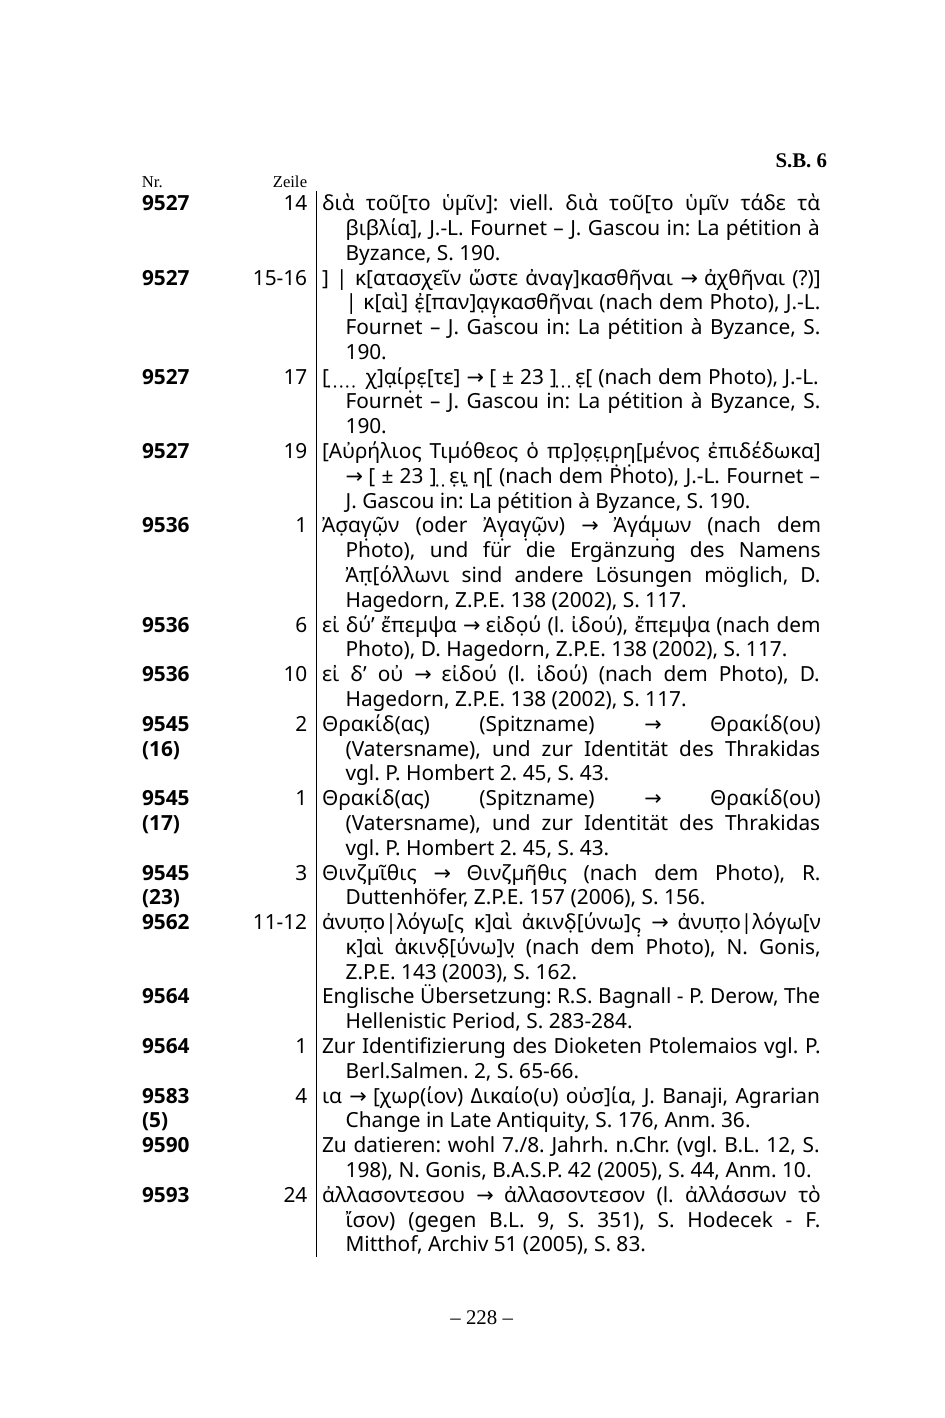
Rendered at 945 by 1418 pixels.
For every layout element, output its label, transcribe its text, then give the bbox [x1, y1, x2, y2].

table_cell Θρακίδ(ας) (Spitzname) → Θρακίδ(ου) (Vatersname), und zur Identität des Thrakidas vgl. P. Hombert 2. 45, S. 43. [317, 711, 827, 786]
table_cell 9593 [136, 1183, 224, 1257]
table_cell ἀλλασοντεσου → ἀλλασοντεσον (l. ἀλλάσσων τὸ ἴσον) (gegen B.L. 9, S. 351), S. Hodecek - F. Mitthof, Archiv 51 (2005), S. 83. [317, 1183, 827, 1257]
table_cell 9545 (17) [136, 786, 224, 860]
table_cell 9590 [136, 1133, 224, 1182]
table_cell 9527 [136, 191, 224, 265]
table_cell 9545 (23) [136, 860, 224, 910]
table_cell 9536 [136, 612, 224, 662]
table_cell εἰ δύ’ ἔπεμψα → εἰδο̣ύ (l. ἰδού), ἔπεμψα (nach dem Photo), D. Hagedorn, Z.P.E. 138 (2002), S. 117. [317, 612, 827, 662]
table_cell Ἀσ̣αγ̣ῶ̣ν (oder Ἀγ̣αγ̣ῶ̣ν) → Ἀγάμ̣ων (nach dem Photo), und für die Ergänzung des Namens Ἀπ̣[όλλωνι sind andere Lösungen möglich, D. Hagedorn, Z.P.E. 138 (2002), S. 117. [317, 513, 827, 612]
table_cell Zur Identifizierung des Dioketen Ptolemaios vgl. P. Berl.Salmen. 2, S. 65-66. [317, 1034, 827, 1083]
table_cell [Αὐρήλιος Τιμόθεος ὁ πρ]ο̣ε̣ι̣ρ̣η̣[μένος ἐπιδέδωκα] → [ ± 23 ] ̣ ̣ε̣ι̣ ̣η[ (nach dem Photo), J.-L. Fournet – J. Gascou in: La pétition à Byzance, S. 190. [317, 439, 827, 513]
table_cell 9564 [136, 1034, 224, 1083]
table_cell 14 [224, 191, 316, 265]
table_cell 24 [224, 1183, 316, 1257]
table_cell 9562 [136, 910, 224, 984]
table_cell 9527 [136, 364, 224, 439]
table_cell 19 [224, 439, 316, 513]
table_cell 9564 [136, 984, 224, 1034]
table_cell ] | κ[ατασχεῖν ὥστε ἀναγ]κασθῆναι → ἀχθῆναι (?)] | κ[αὶ] ἐ̣[παν]α̣γ̣κασθῆναι (nach dem Photo), J.-L. Fournet – J. Gascou in: La pétition à Byzance, S. 190. [317, 265, 827, 364]
table_cell 4 [224, 1083, 316, 1133]
table_cell 6 [224, 612, 316, 662]
table_cell 9583 (5) [136, 1083, 224, 1133]
table_cell Θρακίδ(ας) (Spitzname) → Θρακίδ(ου) (Vatersname), und zur Identität des Thrakidas vgl. P. Hombert 2. 45, S. 43. [317, 786, 827, 860]
table_cell 9536 [136, 513, 224, 612]
table_cell 3 [224, 860, 316, 910]
table_cell 1 [224, 786, 316, 860]
table_cell 9527 [136, 265, 224, 364]
table_cell 9527 [136, 439, 224, 513]
table_cell [ ̣ ̣ ̣ ̣ ̣ χ]α̣ίρ̣ε̣[τε] → [ ± 23 ] ̣ ̣ ̣ε̣[ (nach dem Photo), J.-L. Fournet – J. Gascou in: La pétition à Byzance, S. 190. [317, 364, 827, 439]
table_cell [224, 984, 316, 1034]
table_cell Englische Übersetzung: R.S. Bagnall - P. Derow, The Hellenistic Period, S. 283-284. [317, 984, 827, 1034]
table_cell Θινζμῖθις → Θινζμῆθις (nach dem Photo), R. Duttenhöfer, Z.P.E. 157 (2006), S. 156. [317, 860, 827, 910]
table_cell 17 [224, 364, 316, 439]
table_cell 1 [224, 513, 316, 612]
table_cell 9536 [136, 662, 224, 711]
table_cell ἀνυπ̣ο|λόγω[ς κ]αὶ ἀκινδ̣[ύνω]ς̣ → ἀνυπ̣ο|λόγω[ν κ]αὶ ἀκινδ̣[ύνω]ν̣ (nach dem Photo), N. Gonis, Z.P.E. 143 (2003), S. 162. [317, 910, 827, 984]
table_cell εἰ δ’ οὐ → εἰδού (l. ἰδού) (nach dem Photo), D. Hagedorn, Z.P.E. 138 (2002), S. 117. [317, 662, 827, 711]
table_cell 9545 (16) [136, 711, 224, 786]
table_cell [224, 1133, 316, 1182]
table_cell διὰ τοῦ[το ὑμῖν]: viell. διὰ τοῦ[το ὑμῖν τάδε τὰ βιβλία], J.-L. Fournet – J. Gascou in: La pétition à Byzance, S. 190. [317, 191, 827, 265]
table_cell 2 [224, 711, 316, 786]
table_cell Zu datieren: wohl 7./8. Jahrh. n.Chr. (vgl. B.L. 12, S. 198), N. Gonis, B.A.S.P. 42 (2005), S. 44, Anm. 10. [317, 1133, 827, 1182]
table_cell 1 [224, 1034, 316, 1083]
table_cell ια → [χωρ(ίον) Δικαίο(υ) οὐσ]ία, J. Banaji, Agrarian Change in Late Antiquity, S. 176, Anm. 36. [317, 1083, 827, 1133]
table_cell 11-12 [224, 910, 316, 984]
table_cell 15-16 [224, 265, 316, 364]
table_cell 10 [224, 662, 316, 711]
